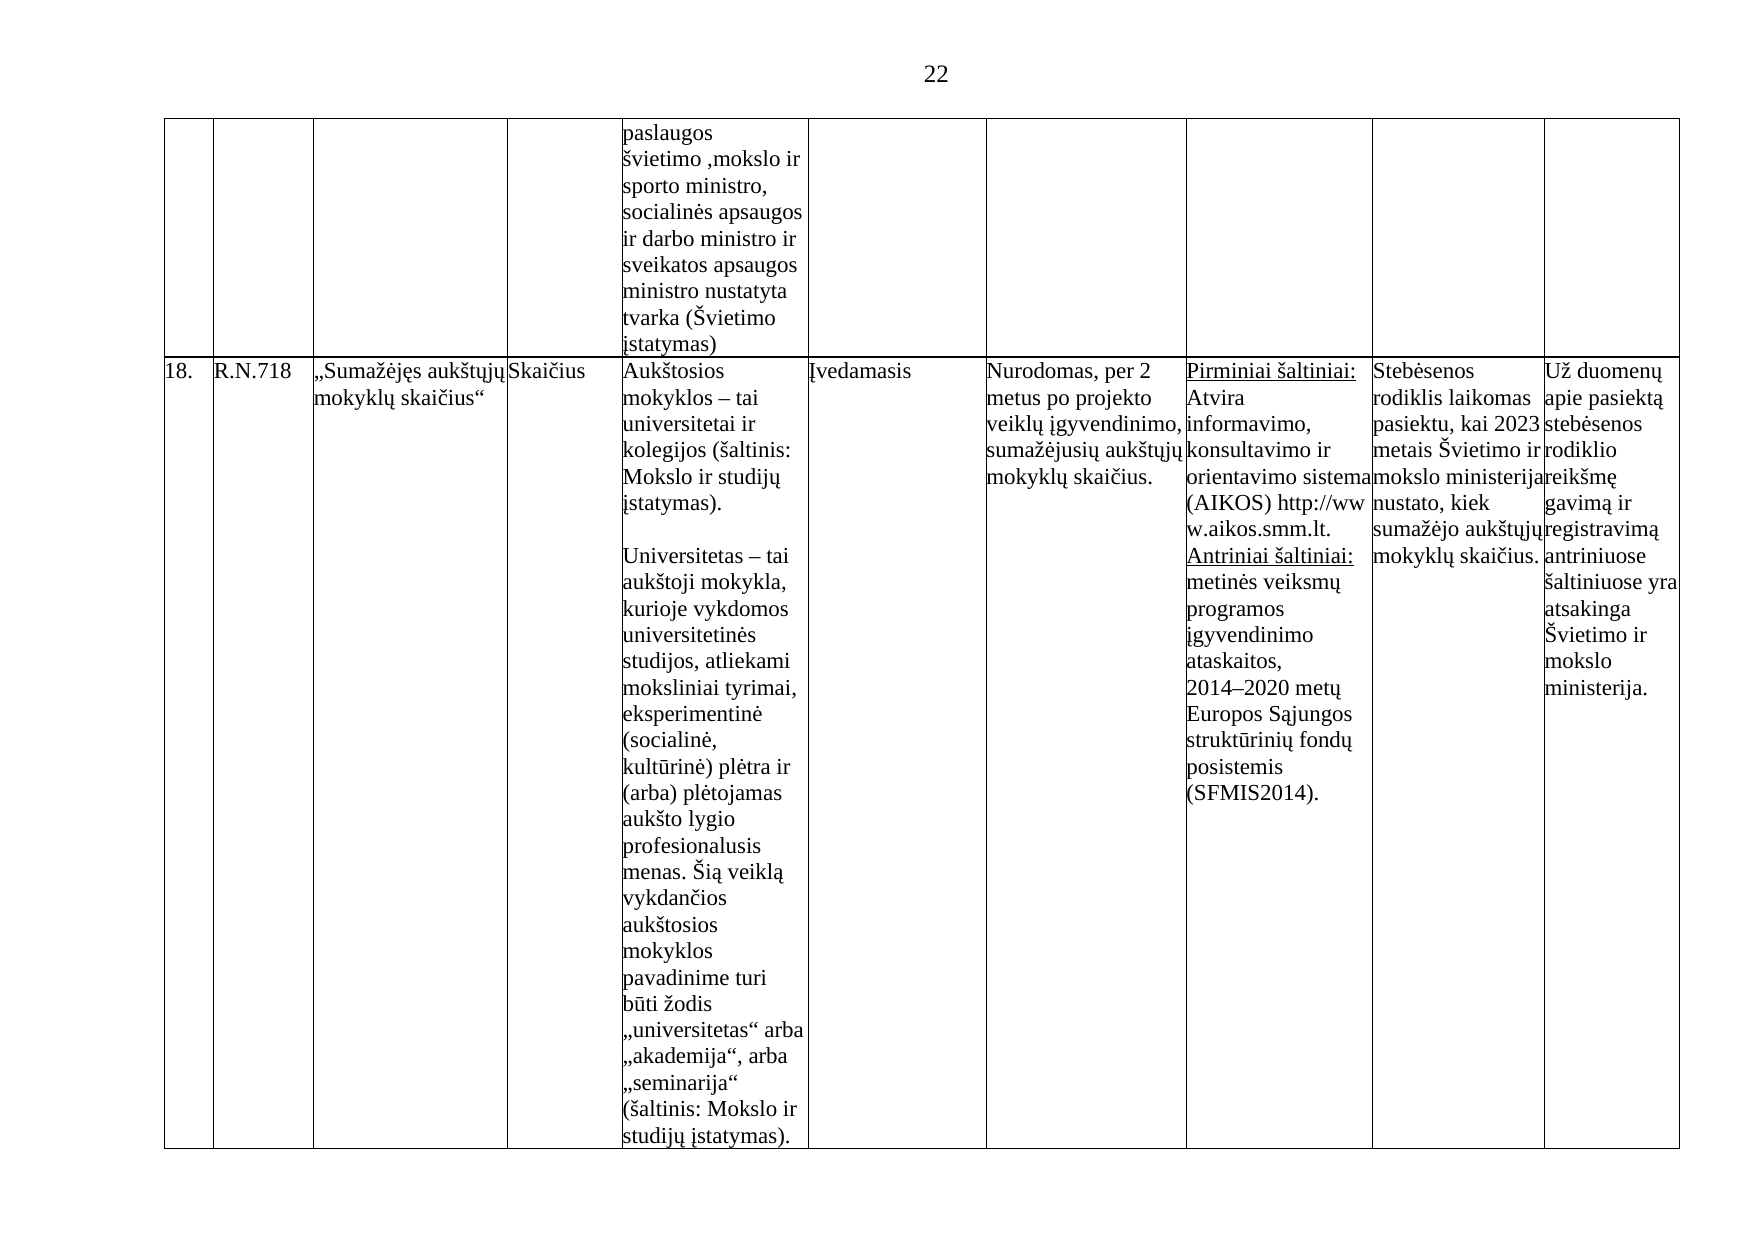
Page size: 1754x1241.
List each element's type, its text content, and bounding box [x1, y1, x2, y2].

table_cell „Sumažėjęs aukštųjų mokyklų skaičius“ [314, 358, 507, 1148]
table_cell [1373, 119, 1544, 356]
table_cell Skaičius [508, 358, 622, 1148]
table_cell [314, 119, 507, 356]
table_cell Pirminiai šaltiniai: Atvira informavimo, konsultavimo ir orientavimo sistema (AIKOS) http://www.aikos.smm.lt. Antriniai šaltiniai: metinės veiksmų programos įgyvendinimo ataskaitos, 2014–2020 metų Europos Sąjungos struktūrinių fondų posistemis (SFMIS2014). [1187, 358, 1372, 1148]
table_cell Stebėsenos rodiklis laikomas pasiektu, kai 2023 metais Švietimo ir mokslo ministerija nustato, kiek sumažėjo aukštųjų mokyklų skaičius. [1373, 358, 1544, 1148]
table_cell [508, 119, 622, 356]
table_cell Aukštosios mokyklos – tai universitetai ir kolegijos (šaltinis: Mokslo ir studijų įstatymas). Universitetas – tai aukštoji mokykla, kurioje vykdomos universitetinės studijos, atliekami moksliniai tyrimai, eksperimentinė (socialinė, kultūrinė) plėtra ir (arba) plėtojamas aukšto lygio profesionalusis menas. Šią veiklą vykdančios aukštosios mokyklos pavadinime turi būti žodis „universitetas“ arba „akademija“, arba „seminarija“ (šaltinis: Mokslo ir studijų įstatymas). [623, 358, 808, 1148]
table_cell Nurodomas, per 2 metus po projekto veiklų įgyvendinimo, sumažėjusių aukštųjų mokyklų skaičius. [987, 358, 1186, 1148]
table_cell R.N.718 [214, 358, 313, 1148]
table_cell [165, 119, 213, 356]
table_cell Už duomenų apie pasiektą stebėsenos rodiklio reikšmę gavimą ir registravimą antriniuose šaltiniuose yra atsakinga Švietimo ir mokslo ministerija. [1545, 358, 1679, 1148]
table_cell [1545, 119, 1679, 356]
table_cell [1187, 119, 1372, 356]
table_cell [987, 119, 1186, 356]
table_cell [809, 119, 986, 356]
table_cell [214, 119, 313, 356]
table_cell paslaugos švietimo ,mokslo ir sporto ministro, socialinės apsaugos ir darbo ministro ir sveikatos apsaugos ministro nustatyta tvarka (Švietimo įstatymas) [623, 119, 808, 356]
table_cell 18. [165, 358, 213, 1148]
table_cell Įvedamasis [809, 358, 986, 1148]
